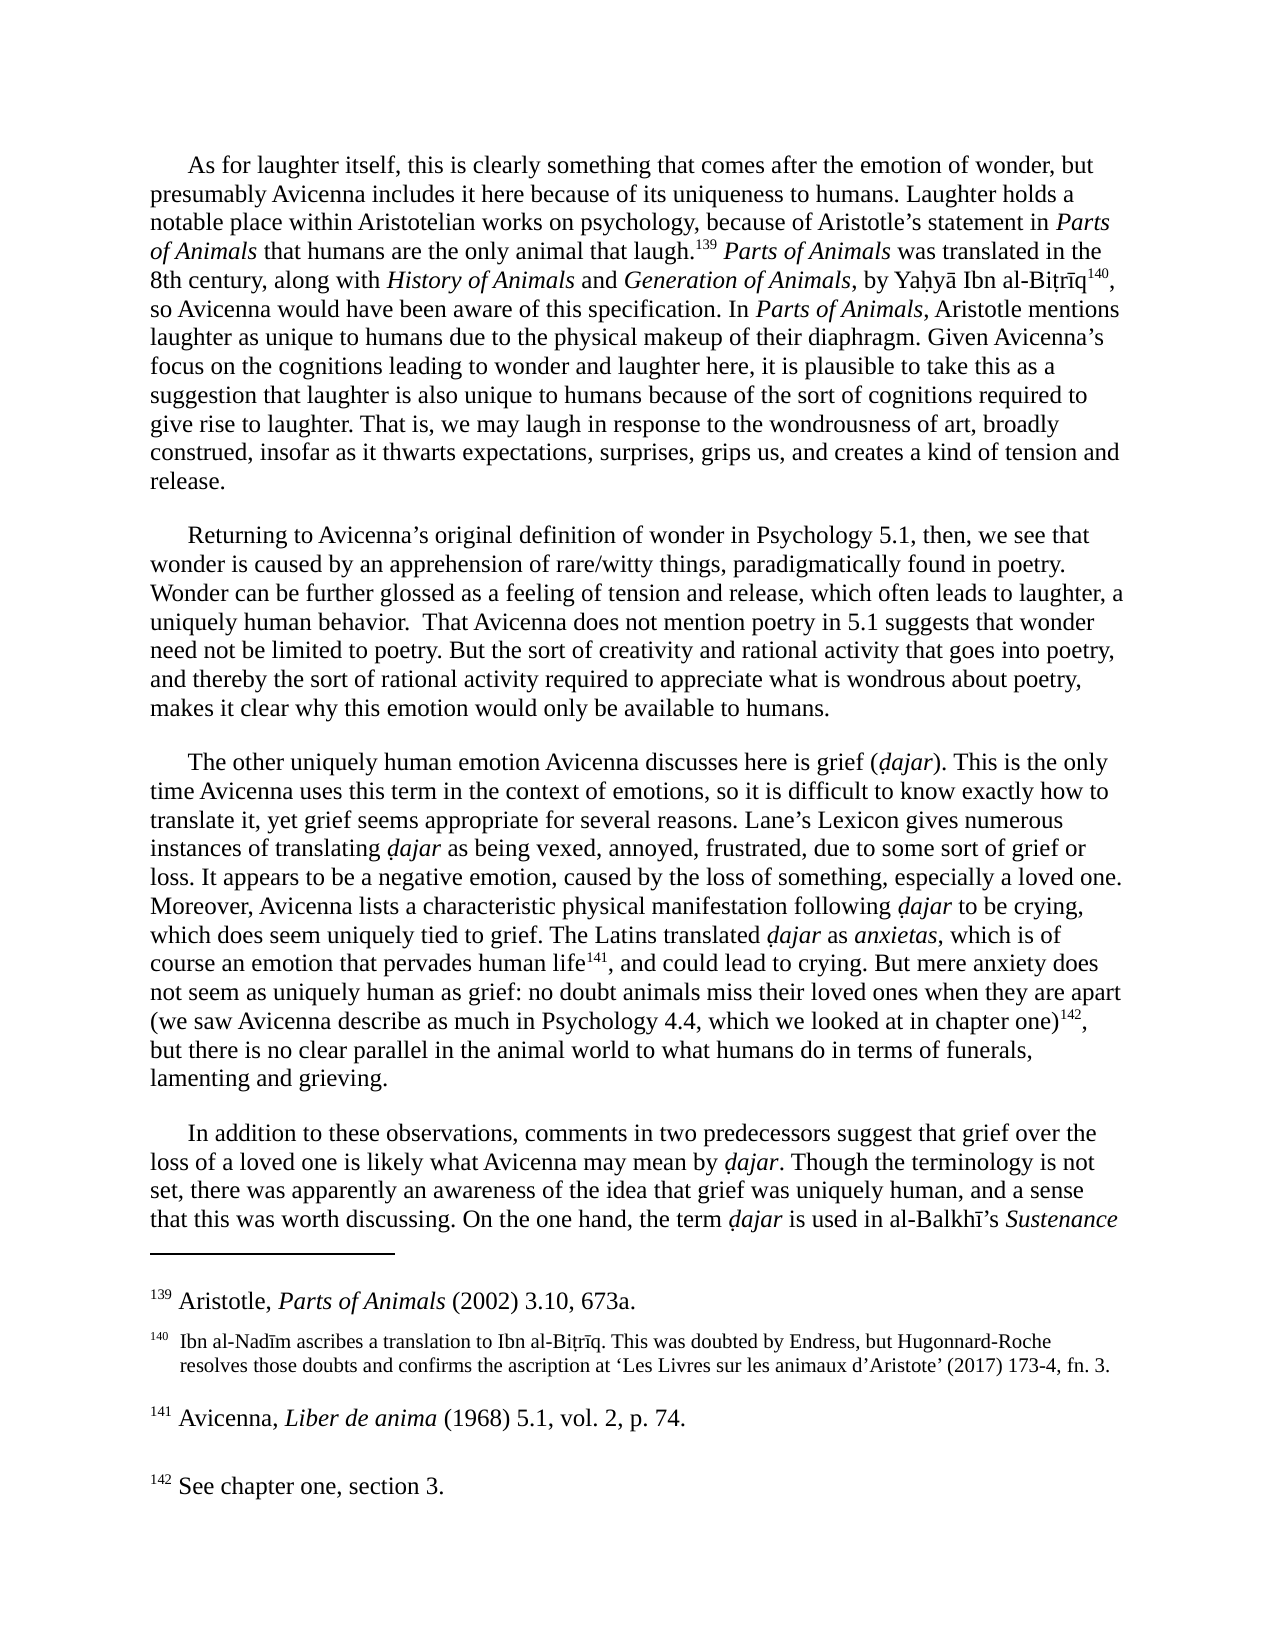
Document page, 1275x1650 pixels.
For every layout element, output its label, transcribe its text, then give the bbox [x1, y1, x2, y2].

text As for laughter itself, this is clearly something that comes after the emotion of wonder, but presumably Avicenna includes it here because of its uniqueness to humans. Laughter holds a notable place within Aristotelian works on psychology, because of Aristotle’s statement in Parts of Animals that humans are the only animal that laugh. Parts of Animals was translated in the 8th century, along with History of Animals and Generation of Animals, by Yaḥyā Ibn al-Biṭrīq, so Avicenna would have been aware of this specification. In Parts of Animals, Aristotle mentions laughter as unique to humans due to the physical makeup of their diaphragm. Given Avicenna’s focus on the cognitions leading to wonder and laughter here, it is plausible to take this as a suggestion that laughter is also unique to humans because of the sort of cognitions required to give rise to laughter. That is, we may laugh in response to the wondrousness of art, broadly construed, insofar as it thwarts expectations, surprises, grips us, and creates a kind of tension and release. [150, 150, 1125, 495]
text In addition to these observations, comments in two predecessors suggest that grief over the loss of a loved one is likely what Avicenna may mean by ḍajar. Though the terminology is not set, there was apparently an awareness of the idea that grief was uniquely human, and a sense that this was worth discussing. On the one hand, the term ḍajar is used in al-Balkhī’s Sustenance [150, 1118, 1125, 1233]
text Aristotle, Parts of Animals (2002) 3.10, 673a. [150, 1286, 1125, 1314]
text Returning to Avicenna’s original definition of wonder in Psychology 5.1, then, we see that wonder is caused by an apprehension of rare/witty things, paradigmatically found in poetry. Wonder can be further glossed as a feeling of tension and release, which often leads to laughter, a uniquely human behavior. That Avicenna does not mention poetry in 5.1 suggests that wonder need not be limited to poetry. But the sort of creativity and rational activity that goes into poetry, and thereby the sort of rational activity required to appreciate what is wondrous about poetry, makes it clear why this emotion would only be available to humans. [150, 521, 1125, 722]
text The other uniquely human emotion Avicenna discusses here is grief (ḍajar). This is the only time Avicenna uses this term in the context of emotions, so it is difficult to know exactly how to translate it, yet grief seems appropriate for several reasons. Lane’s Lexicon gives numerous instances of translating ḍajar as being vexed, annoyed, frustrated, due to some sort of grief or loss. It appears to be a negative emotion, caused by the loss of something, especially a loved one. Moreover, Avicenna lists a characteristic physical manifestation following ḍajar to be crying, which does seem uniquely tied to grief. The Latins translated ḍajar as anxietas, which is of course an emotion that pervades human life, and could lead to crying. But mere anxiety does not seem as uniquely human as grief: no doubt animals miss their loved ones when they are apart (we saw Avicenna describe as much in Psychology 4.4, which we looked at in chapter one), but there is no clear parallel in the animal world to what humans do in terms of funerals, lamenting and grieving. [150, 747, 1125, 1092]
text See chapter one, section 3. [150, 1471, 1125, 1500]
text Ibn al-Nadīm ascribes a translation to Ibn al-Biṭrīq. This was doubted by Endress, but Hugonnard-Roche resolves those doubts and confirms the ascription at ‘Les Livres sur les animaux d’Aristote’ (2017) 173-4, fn. 3. [150, 1329, 1125, 1377]
text Avicenna, Liber de anima (1968) 5.1, vol. 2, p. 74. [150, 1403, 1125, 1431]
